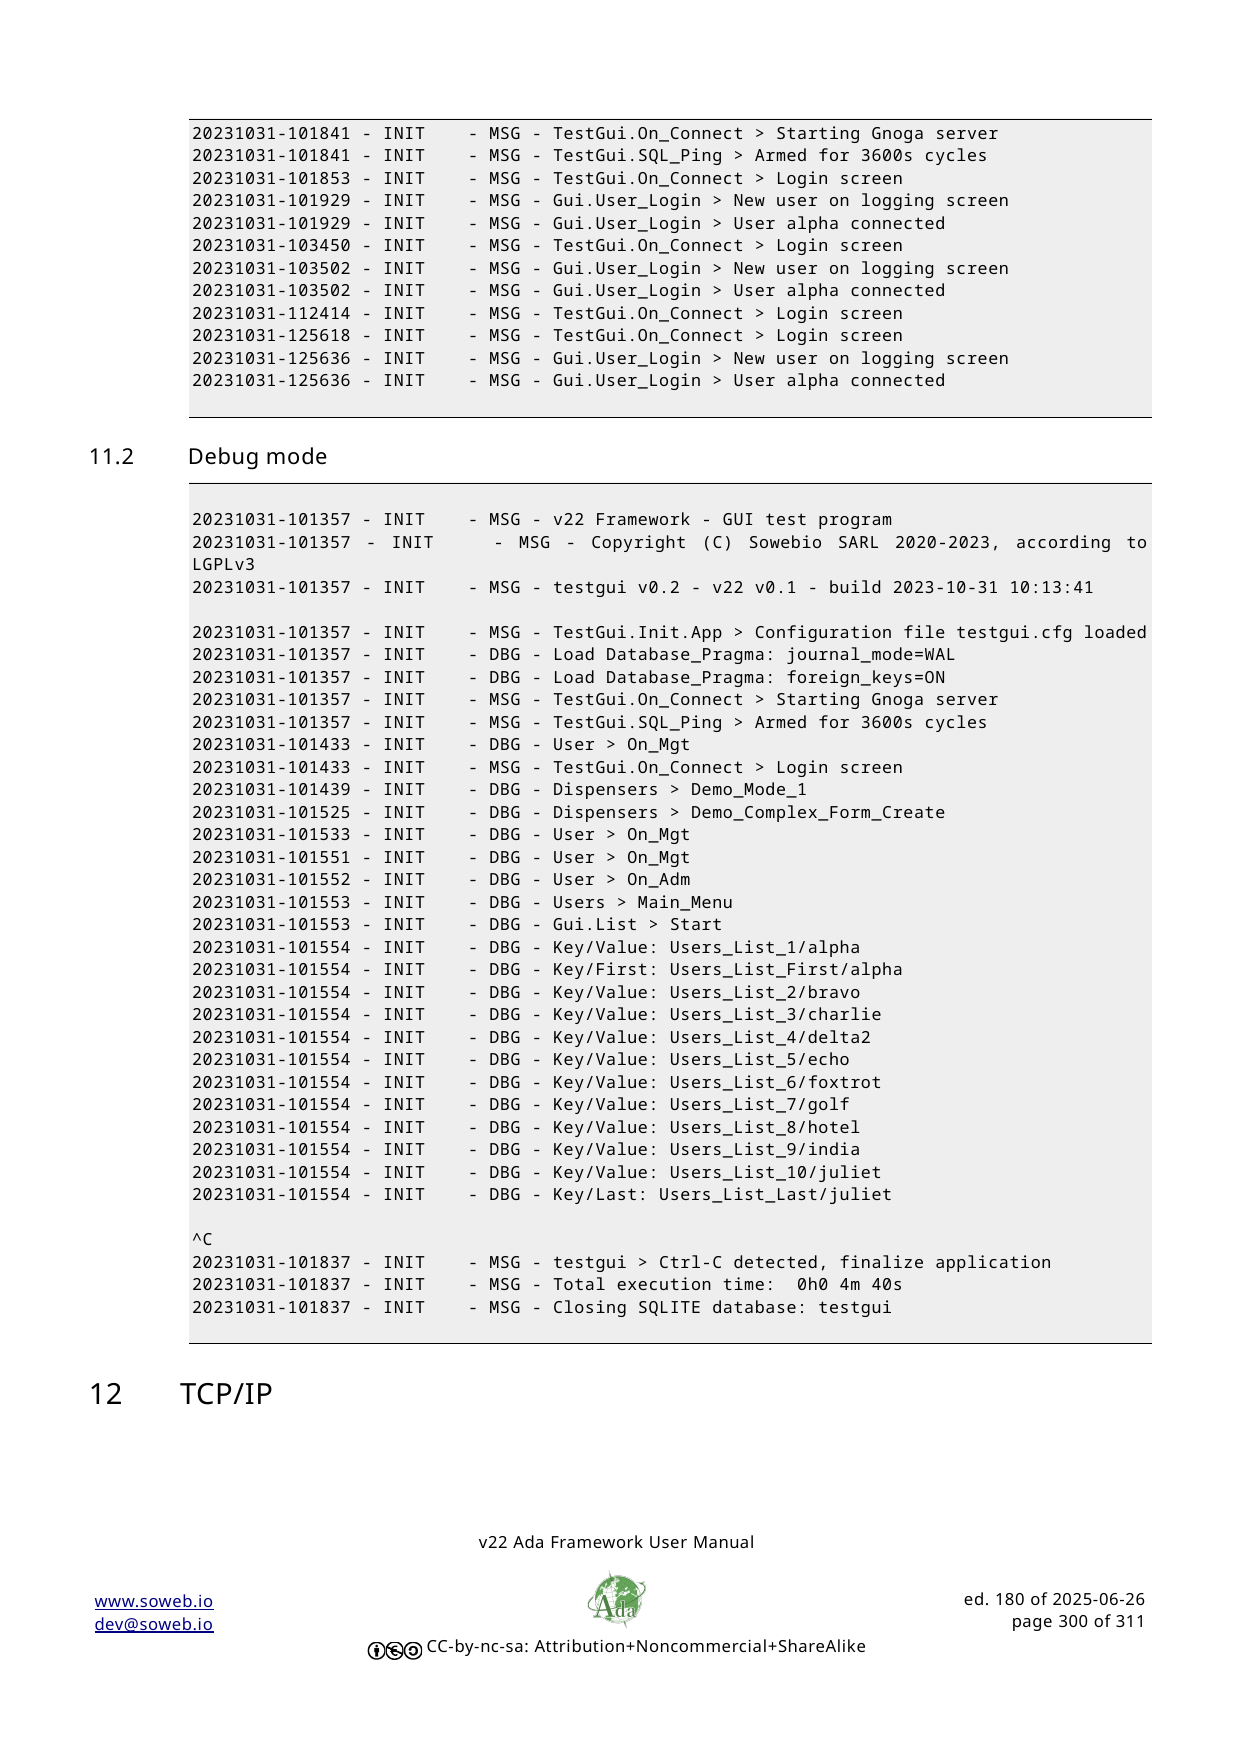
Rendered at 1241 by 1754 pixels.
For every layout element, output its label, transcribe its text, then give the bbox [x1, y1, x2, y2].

list 20231031-125636 - INIT - MSG - Gui.User_Login > New user on logging screen [189, 343, 1152, 366]
list 20231031-101554 - INIT - DBG - Key/Value: Users_List_4/delta2 [189, 1022, 1152, 1045]
list 20231031-101929 - INIT - MSG - Gui.User_Login > New user on logging screen [189, 186, 1152, 208]
list 20231031-101837 - INIT - MSG - testgui > Ctrl-C detected, finalize application [189, 1247, 1152, 1270]
list 20231031-101554 - INIT - DBG - Key/Value: Users_List_3/charlie [189, 1000, 1152, 1022]
list 20231031-101841 - INIT - MSG - TestGui.SQL_Ping > Armed for 3600s cycles [189, 141, 1152, 163]
list 20231031-101439 - INIT - DBG - Dispensers > Demo_Mode_1 [189, 775, 1152, 797]
list 20231031-101533 - INIT - DBG - User > On_Mgt [189, 820, 1152, 842]
picture [367, 1642, 423, 1660]
list 20231031-103502 - INIT - MSG - Gui.User_Login > New user on logging screen [189, 253, 1152, 276]
list 20231031-101357 - INIT - MSG - testgui v0.2 - v22 v0.1 - build 2023-10-31 10:13:41 [189, 572, 1152, 595]
list 20231031-112414 - INIT - MSG - TestGui.On_Connect > Login screen [189, 298, 1152, 321]
list 20231031-101552 - INIT - DBG - User > On_Adm [189, 865, 1152, 887]
list 20231031-101554 - INIT - DBG - Key/First: Users_List_First/alpha [189, 955, 1152, 977]
subtitle Debug mode [88, 441, 1152, 471]
list 20231031-101554 - INIT - DBG - Key/Value: Users_List_9/india [189, 1135, 1152, 1157]
list 20231031-125618 - INIT - MSG - TestGui.On_Connect > Login screen [189, 321, 1152, 343]
list 20231031-101553 - INIT - DBG - Users > Main_Menu [189, 887, 1152, 910]
list 20231031-101525 - INIT - DBG - Dispensers > Demo_Complex_Form_Create [189, 797, 1152, 820]
picture [587, 1570, 646, 1629]
list 20231031-101554 - INIT - DBG - Key/Value: Users_List_10/juliet [189, 1157, 1152, 1180]
list 20231031-101553 - INIT - DBG - Gui.List > Start [189, 910, 1152, 932]
list 20231031-125636 - INIT - MSG - Gui.User_Login > User alpha connected [189, 366, 1152, 417]
list 20231031-101357 - INIT - MSG - TestGui.Init.App > Configuration file testgui.cfg loaded [189, 617, 1152, 640]
list 20231031-101433 - INIT - MSG - TestGui.On_Connect > Login screen [189, 752, 1152, 775]
list 20231031-101357 - INIT - MSG - TestGui.SQL_Ping > Armed for 3600s cycles [189, 707, 1152, 730]
list 20231031-101841 - INIT - MSG - TestGui.On_Connect > Starting Gnoga server [189, 120, 1152, 141]
list 20231031-101554 - INIT - DBG - Key/Last: Users_List_Last/juliet [189, 1180, 1152, 1202]
list 20231031-101357 - INIT - MSG - v22 Framework - GUI test program [189, 484, 1152, 527]
list 20231031-101929 - INIT - MSG - Gui.User_Login > User alpha connected [189, 208, 1152, 231]
list 20231031-101554 - INIT - DBG - Key/Value: Users_List_8/hotel [189, 1112, 1152, 1135]
list 20231031-103450 - INIT - MSG - TestGui.On_Connect > Login screen [189, 231, 1152, 253]
list 20231031-101551 - INIT - DBG - User > On_Mgt [189, 842, 1152, 865]
list 20231031-101554 - INIT - DBG - Key/Value: Users_List_1/alpha [189, 932, 1152, 955]
list 20231031-101357 - INIT - DBG - Load Database_Pragma: foreign_keys=ON [189, 662, 1152, 685]
list 20231031-103502 - INIT - MSG - Gui.User_Login > User alpha connected [189, 276, 1152, 298]
list 20231031-101357 - INIT - MSG - TestGui.On_Connect > Starting Gnoga server [189, 685, 1152, 707]
list 20231031-101433 - INIT - DBG - User > On_Mgt [189, 730, 1152, 752]
list ^C [189, 1225, 1152, 1247]
list 20231031-101554 - INIT - DBG - Key/Value: Users_List_2/bravo [189, 977, 1152, 1000]
list 20231031-101554 - INIT - DBG - Key/Value: Users_List_5/echo [189, 1045, 1152, 1067]
subtitle TCP/IP [88, 1373, 1152, 1412]
list 20231031-101853 - INIT - MSG - TestGui.On_Connect > Login screen [189, 163, 1152, 186]
list 20231031-101554 - INIT - DBG - Key/Value: Users_List_7/golf [189, 1090, 1152, 1112]
list 20231031-101357 - INIT - MSG - Copyright (C) Sowebio SARL 2020-2023, according to LGPLv3 [189, 527, 1152, 572]
list 20231031-101357 - INIT - DBG - Load Database_Pragma: journal_mode=WAL [189, 640, 1152, 662]
list 20231031-101554 - INIT - DBG - Key/Value: Users_List_6/foxtrot [189, 1067, 1152, 1090]
list 20231031-101837 - INIT - MSG - Total execution time: 0h0 4m 40s [189, 1270, 1152, 1292]
list 20231031-101837 - INIT - MSG - Closing SQLITE database: testgui [189, 1292, 1152, 1343]
